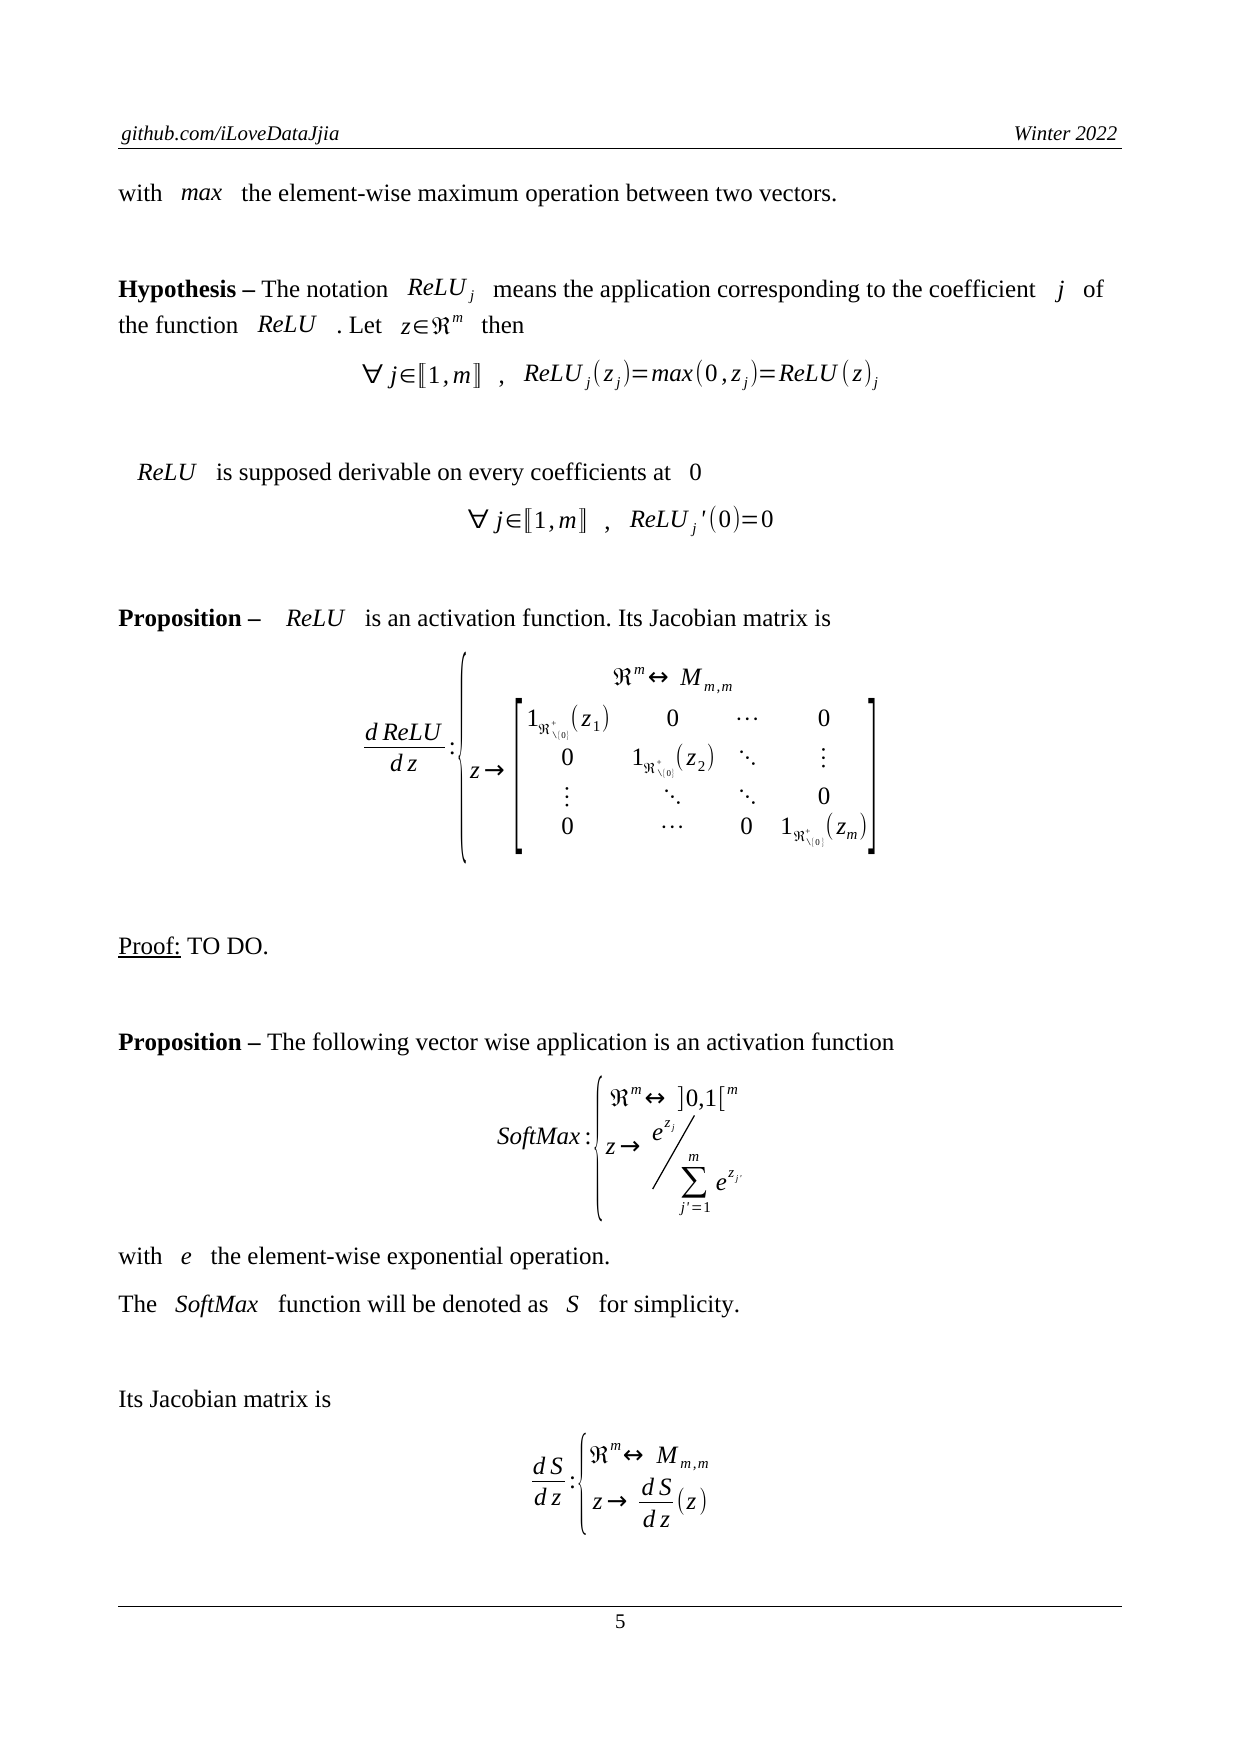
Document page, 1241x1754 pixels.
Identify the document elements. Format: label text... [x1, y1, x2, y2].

text is supposed derivable on every coefficients at [118, 457, 1122, 486]
text , [118, 359, 1122, 391]
text Proof: TO DO. [118, 931, 1122, 960]
text Proposition – The following vector wise application is an activation function [118, 1027, 1122, 1055]
text , [118, 504, 1122, 536]
text Hypothesis – The notationmeans the application corresponding to the coefficientof the function. Letthen [118, 273, 1122, 340]
text Proposition – is an activation function. Its Jacobian matrix is [118, 603, 1122, 632]
text Thefunction will be denoted asfor simplicity. [118, 1289, 1122, 1318]
text withthe element-wise exponential operation. [118, 1241, 1122, 1270]
text withthe element-wise maximum operation between two vectors. [118, 178, 1122, 207]
text Its Jacobian matrix is [118, 1384, 1122, 1413]
